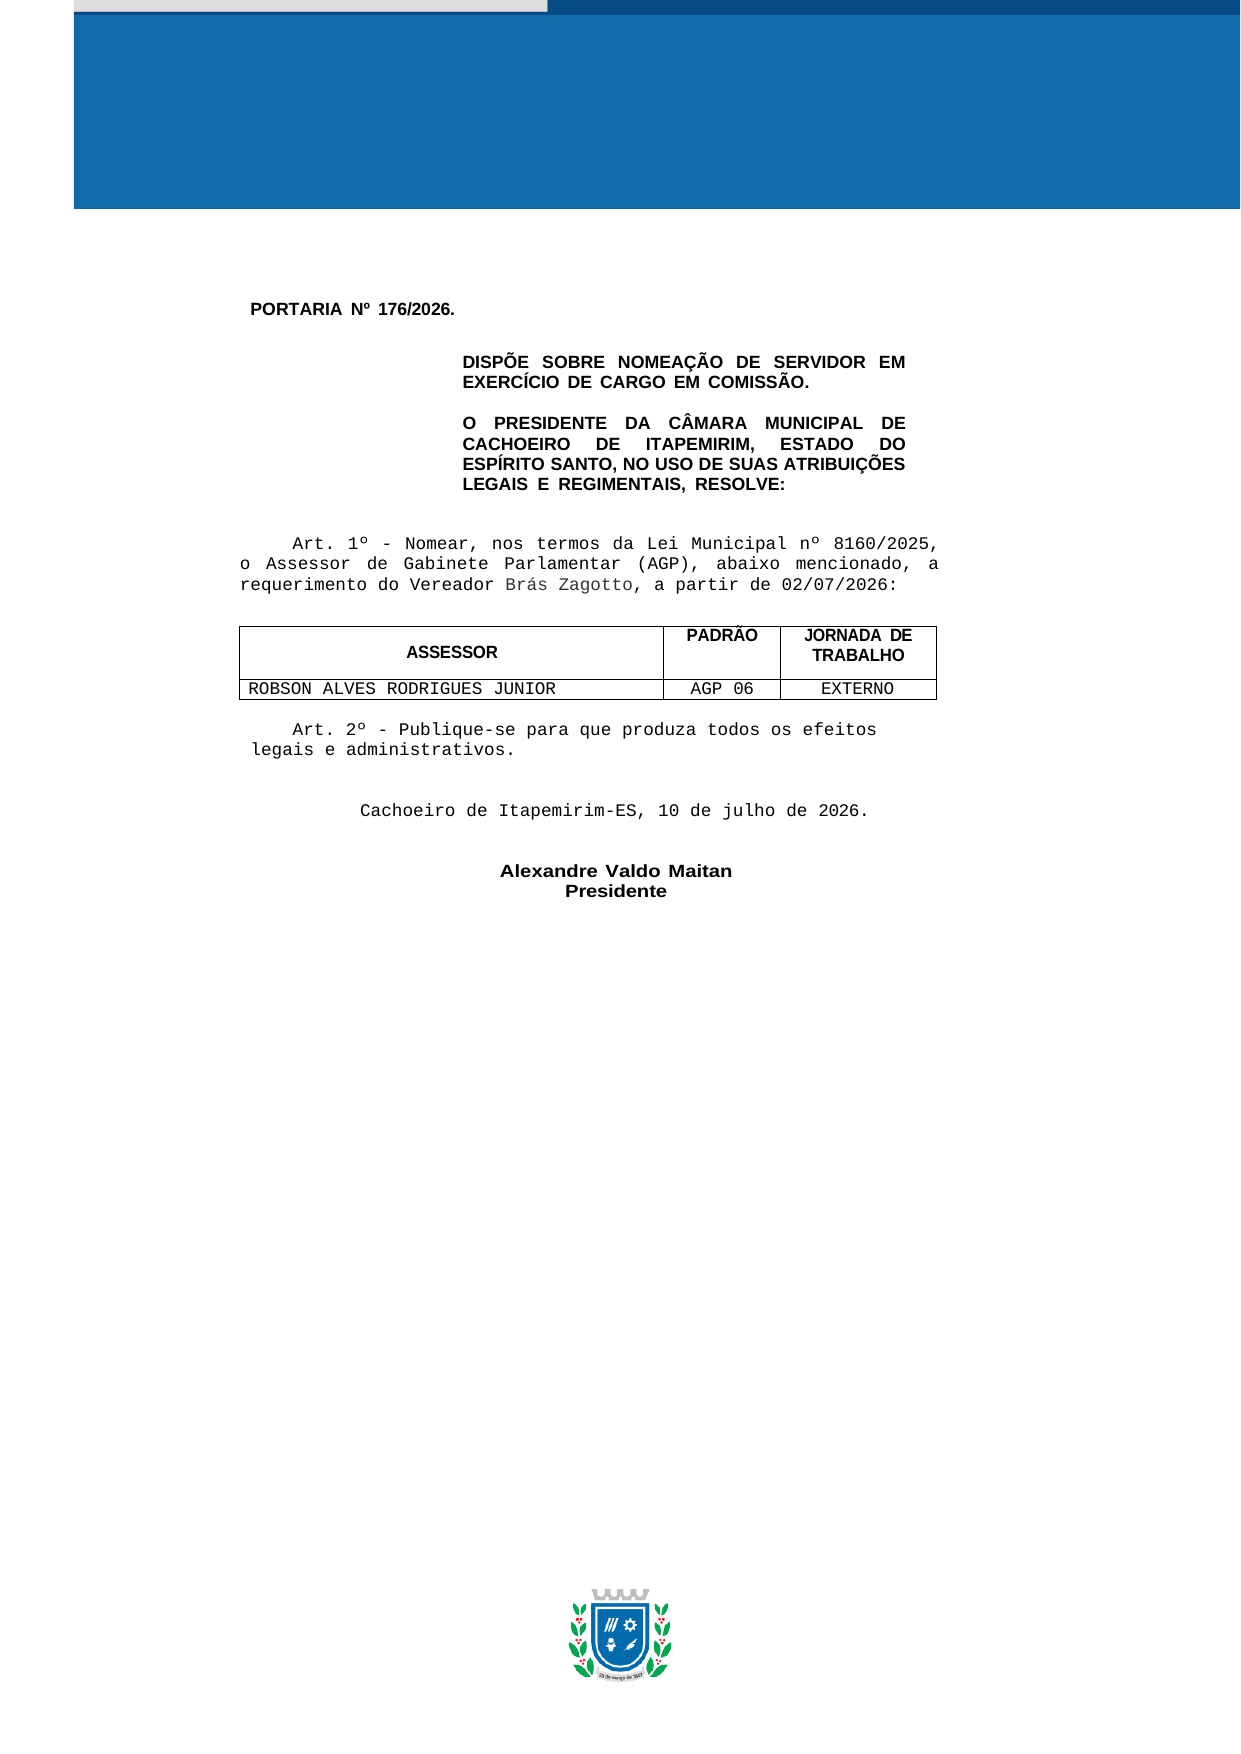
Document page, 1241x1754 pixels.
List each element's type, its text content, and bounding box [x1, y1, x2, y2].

table_cell ROBSON ALVES RODRIGUES JUNIOR [240, 680, 663, 699]
text Alexandre Valdo Maitan Presidente [463, 861, 769, 902]
picture [73, 0, 1241, 209]
text PORTARIA Nº 176/2026. [250, 299, 1240, 319]
subtitle DISPÕE SOBRE NOMEAÇÃO DE SERVIDOR EM EXERCÍCIO DE CARGO EM COMISSÃO. [462, 352, 906, 393]
picture [568, 1589, 672, 1682]
table_header JORNADA DE TRABALHO [781, 627, 936, 679]
text O PRESIDENTE DA CÂMARA MUNICIPAL DE CACHOEIRO DE ITAPEMIRIM, ESTADO DO ESPÍRITO SANTO, NO USO DE SUAS ATRIBUIÇÕES LEGAIS E REGIMENTAIS, RESOLVE: [462, 413, 906, 494]
table_cell AGP 06 [664, 680, 780, 699]
text Art. 1º - Nomear, nos termos da Lei Municipal nº 8160/2025, o Assessor de Gabinete Parlamentar (AGP), abaixo mencionado, a requerimento do Vereador Brás Zagotto, a partir de 02/07/2026: [239, 534, 940, 596]
table_header ASSESSOR [240, 627, 663, 679]
text Cachoeiro de Itapemirim-ES, 10 de julho de 2026. [219, 802, 1011, 822]
text Art. 2º - Publique-se para que produza todos os efeitos legais e administrativos. [250, 720, 884, 761]
table_header PADRÃO [664, 627, 780, 679]
table_cell EXTERNO [781, 680, 936, 699]
